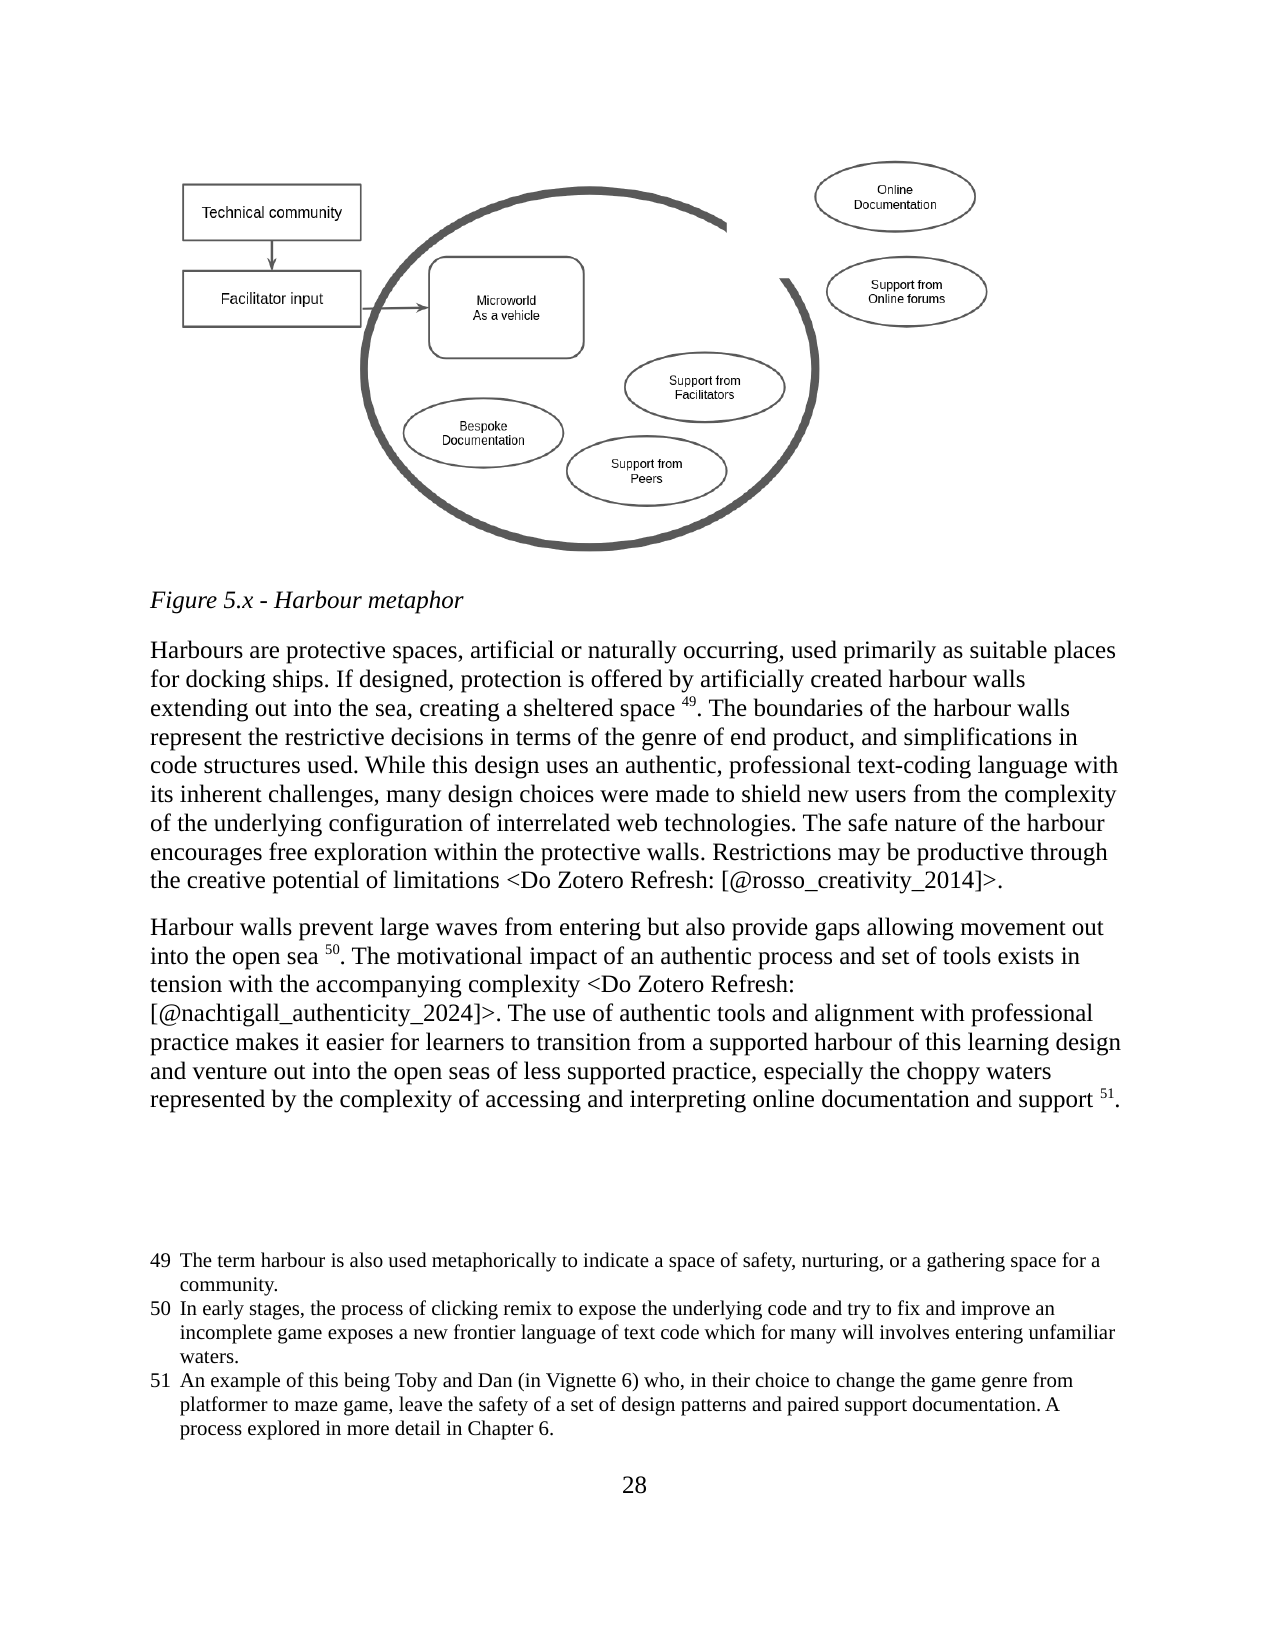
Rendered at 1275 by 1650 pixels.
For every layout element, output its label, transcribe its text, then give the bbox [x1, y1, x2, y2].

text Harbours are protective spaces, artificial or naturally occurring, used primarily as suitable places for docking ships. If designed, protection is offered by artificially created harbour walls extending out into the sea, creating a sheltered space . The boundaries of the harbour walls represent the restrictive decisions in terms of the genre of end product, and simplifications in code structures used. While this design uses an authentic, professional text-coding language with its inherent challenges, many design choices were made to shield new users from the complexity of the underlying configuration of interrelated web technologies. The safe nature of the harbour encourages free exploration within the protective walls. Restrictions may be productive through the creative potential of limitations <Do Zotero Refresh: [@rosso_creativity_2014]>. [150, 635, 1125, 894]
picture [150, 150, 1077, 573]
text The term harbour is also used metaphorically to indicate a space of safety, nurturing, or a gathering space for a community. [150, 1247, 1125, 1296]
text In early stages, the process of clicking remix to expose the underlying code and try to fix and improve an incomplete game exposes a new frontier language of text code which for many will involves entering unfamiliar waters. [150, 1296, 1125, 1368]
text An example of this being Toby and Dan (in Vignette 6) who, in their choice to change the game genre from platformer to maze game, leave the safety of a set of design patterns and paired support documentation. A process explored in more detail in Chapter 6. [150, 1368, 1125, 1440]
text Harbour walls prevent large waves from entering but also provide gaps allowing movement out into the open sea . The motivational impact of an authentic process and set of tools exists in tension with the accompanying complexity <Do Zotero Refresh: [@nachtigall_authenticity_2024]>. The use of authentic tools and alignment with professional practice makes it easier for learners to transition from a supported harbour of this learning design and venture out into the open seas of less supported practice, especially the choppy waters represented by the complexity of accessing and interpreting online documentation and support . [150, 912, 1125, 1113]
text Figure 5.x - Harbour metaphor [150, 585, 1125, 614]
